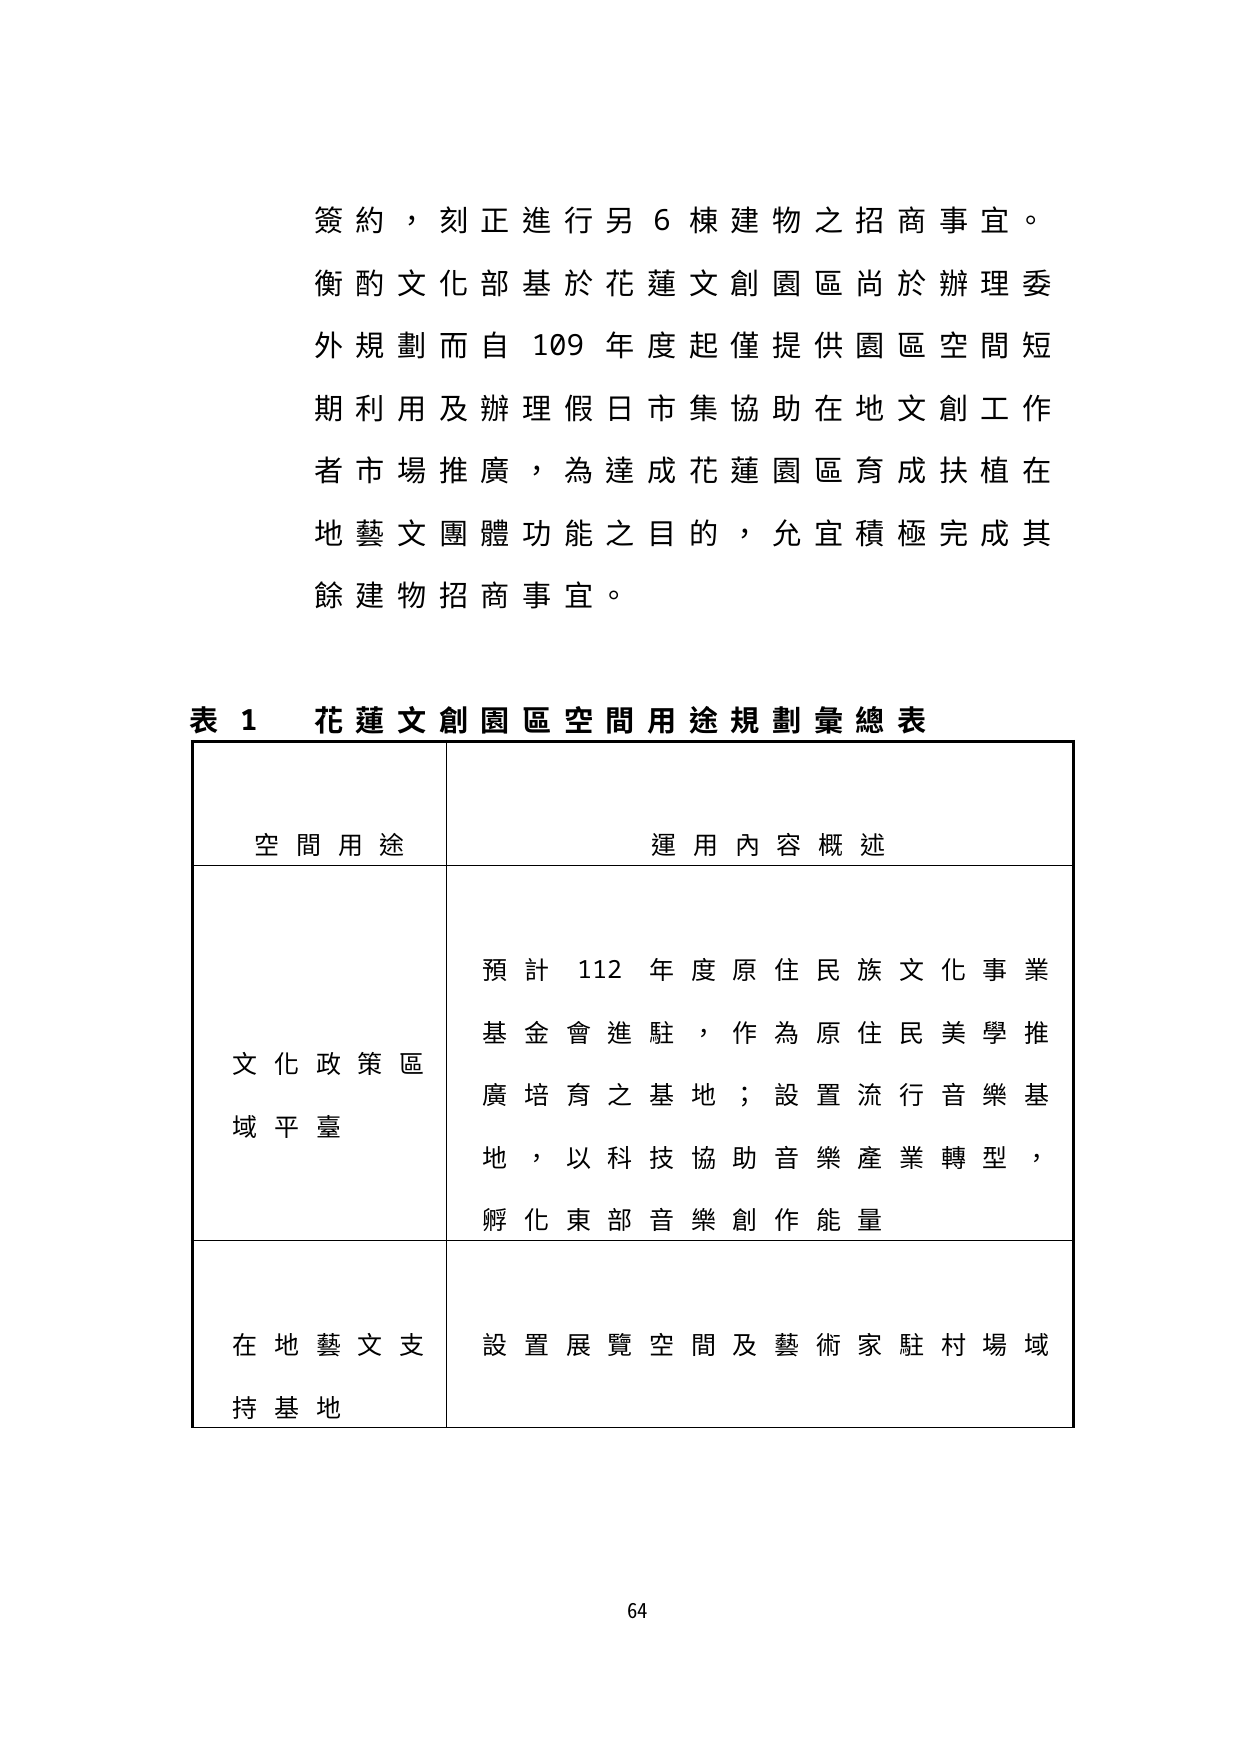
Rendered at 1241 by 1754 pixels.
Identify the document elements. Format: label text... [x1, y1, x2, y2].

table_header 空間用途 [194, 743, 446, 865]
table_cell 在地藝文支持基地 [194, 1241, 446, 1427]
table_cell 文化政策區域平臺 [194, 866, 446, 1240]
table_cell 預計112年度原住民族文化事業基金會進駐，作為原住民美學推廣培育之基地；設置流行音樂基地，以科技協助音樂產業轉型，孵化東部音樂創作能量 [447, 866, 1072, 1240]
text 表1 花蓮文創園區空間用途規劃彙總表 [183, 677, 1058, 740]
table_header 運用內容概述 [447, 743, 1072, 865]
text 簽約，刻正進行另6棟建物之招商事宜。衡酌文化部基於花蓮文創園區尚於辦理委外規劃而自109年度起僅提供園區空間短期利用及辦理假日市集協助在地文創工作者市場推廣，為達成花蓮園區育成扶植在地藝文團體功能之目的，允宜積極完成其餘建物招商事宜。 [271, 177, 1058, 615]
table_cell 設置展覽空間及藝術家駐村場域 [447, 1241, 1072, 1427]
